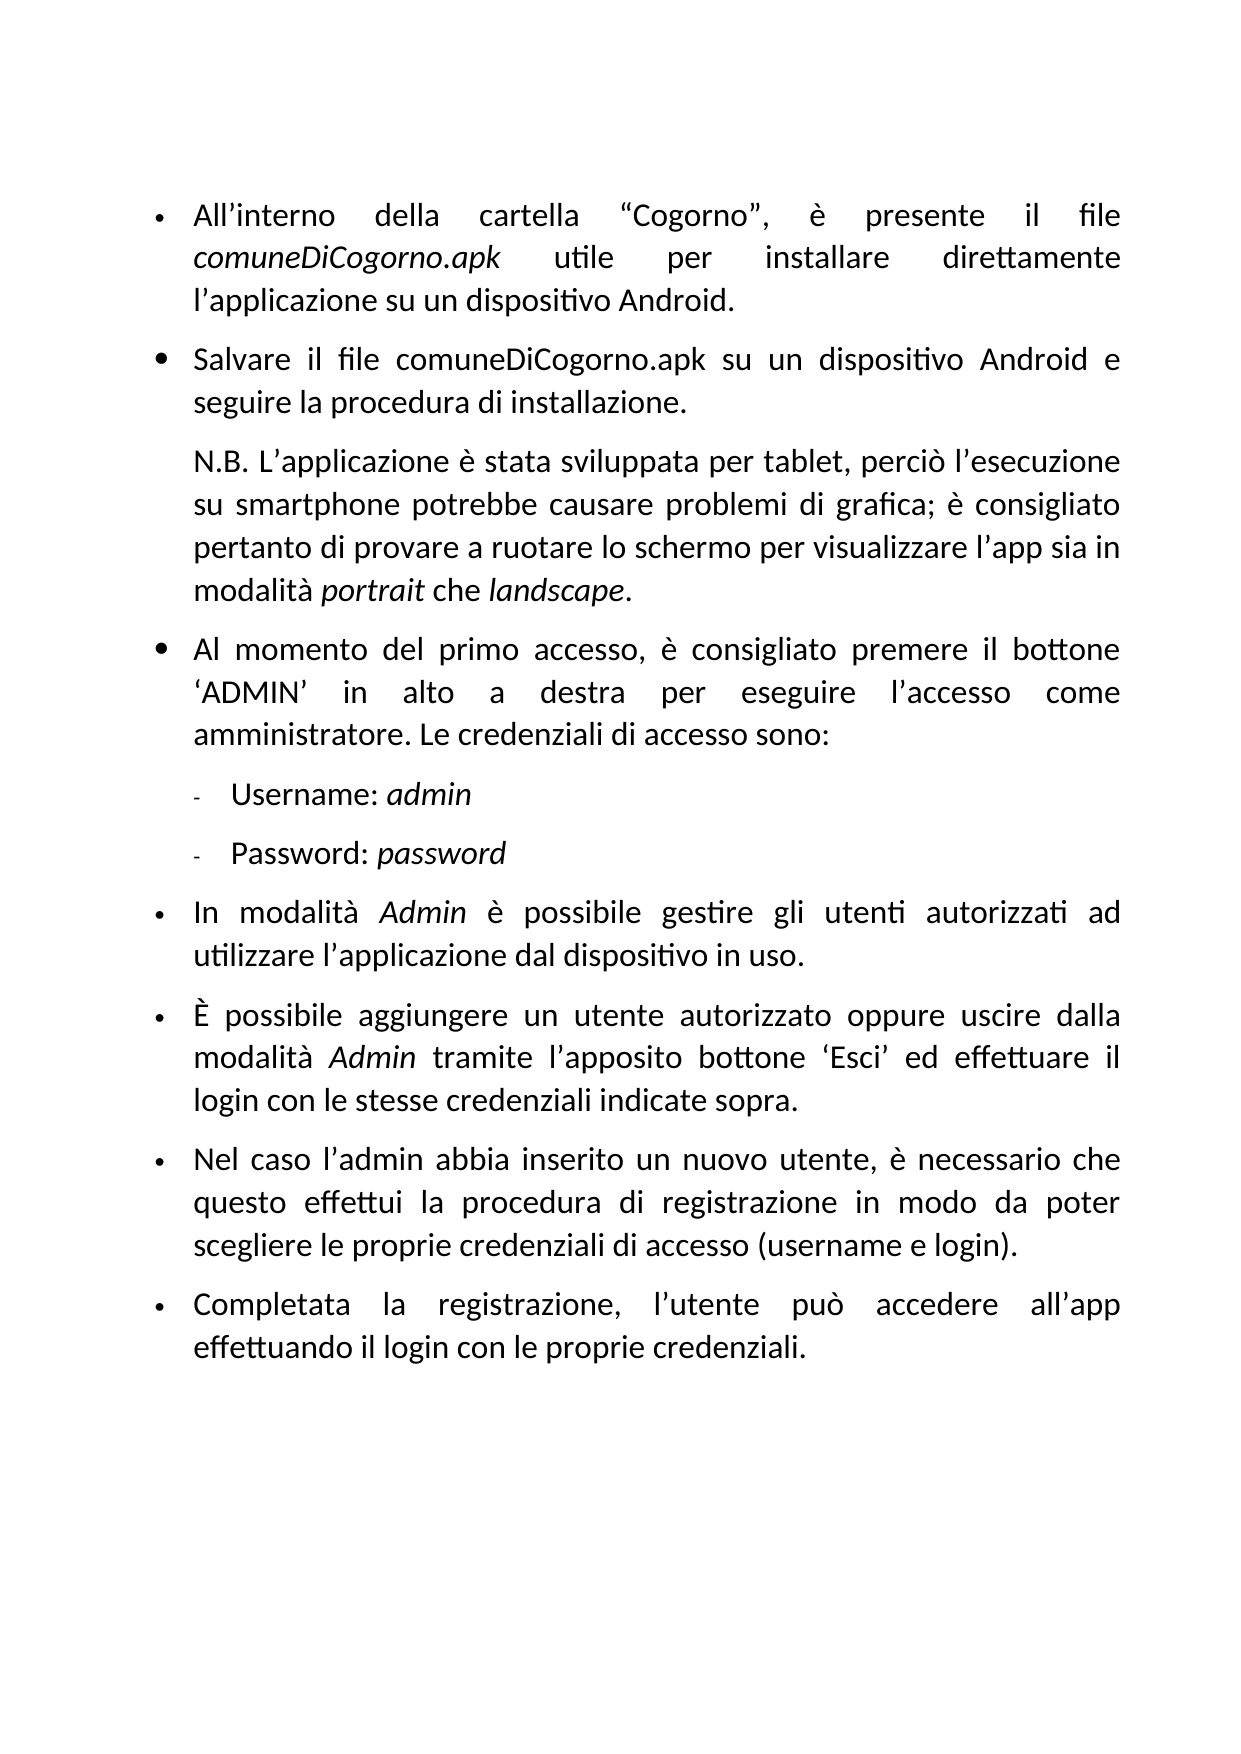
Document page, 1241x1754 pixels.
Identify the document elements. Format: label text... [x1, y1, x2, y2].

list Salvare il file comuneDiCogorno.apk su un dispositivo Android e seguire la procedura di installazione. [156, 338, 1122, 422]
list Nel caso l’admin abbia inserito un nuovo utente, è necessario che questo effettui la procedura di registrazione in modo da poter scegliere le proprie credenziali di accesso (username e login). [156, 1138, 1122, 1264]
text N.B. L’applicazione è stata sviluppata per tablet, perciò l’esecuzione su smartphone potrebbe causare problemi di grafica; è consigliato pertanto di provare a ruotare lo schermo per visualizzare l’app sia in modalità portrait che landscape. [193, 441, 1122, 609]
list All’interno della cartella “Cogorno”, è presente il file comuneDiCogorno.apk utile per installare direttamente l’applicazione su un dispositivo Android. [156, 194, 1122, 320]
list Password: password [193, 832, 1122, 873]
list In modalità Admin è possibile gestire gli utenti autorizzati ad utilizzare l’applicazione dal dispositivo in uso. [156, 892, 1122, 975]
list Completata la registrazione, l’utente può accedere all’app effettuando il login con le proprie credenziali. [156, 1283, 1122, 1367]
list Al momento del primo accesso, è consigliato premere il bottone ‘ADMIN’ in alto a destra per eseguire l’accesso come amministratore. Le credenziali di accesso sono: [156, 628, 1122, 754]
list Username: admin [193, 773, 1122, 813]
list È possibile aggiungere un utente autorizzato oppure uscire dalla modalità Admin tramite l’apposito bottone ‘Esci’ ed effettuare il login con le stesse credenziali indicate sopra. [156, 994, 1122, 1120]
